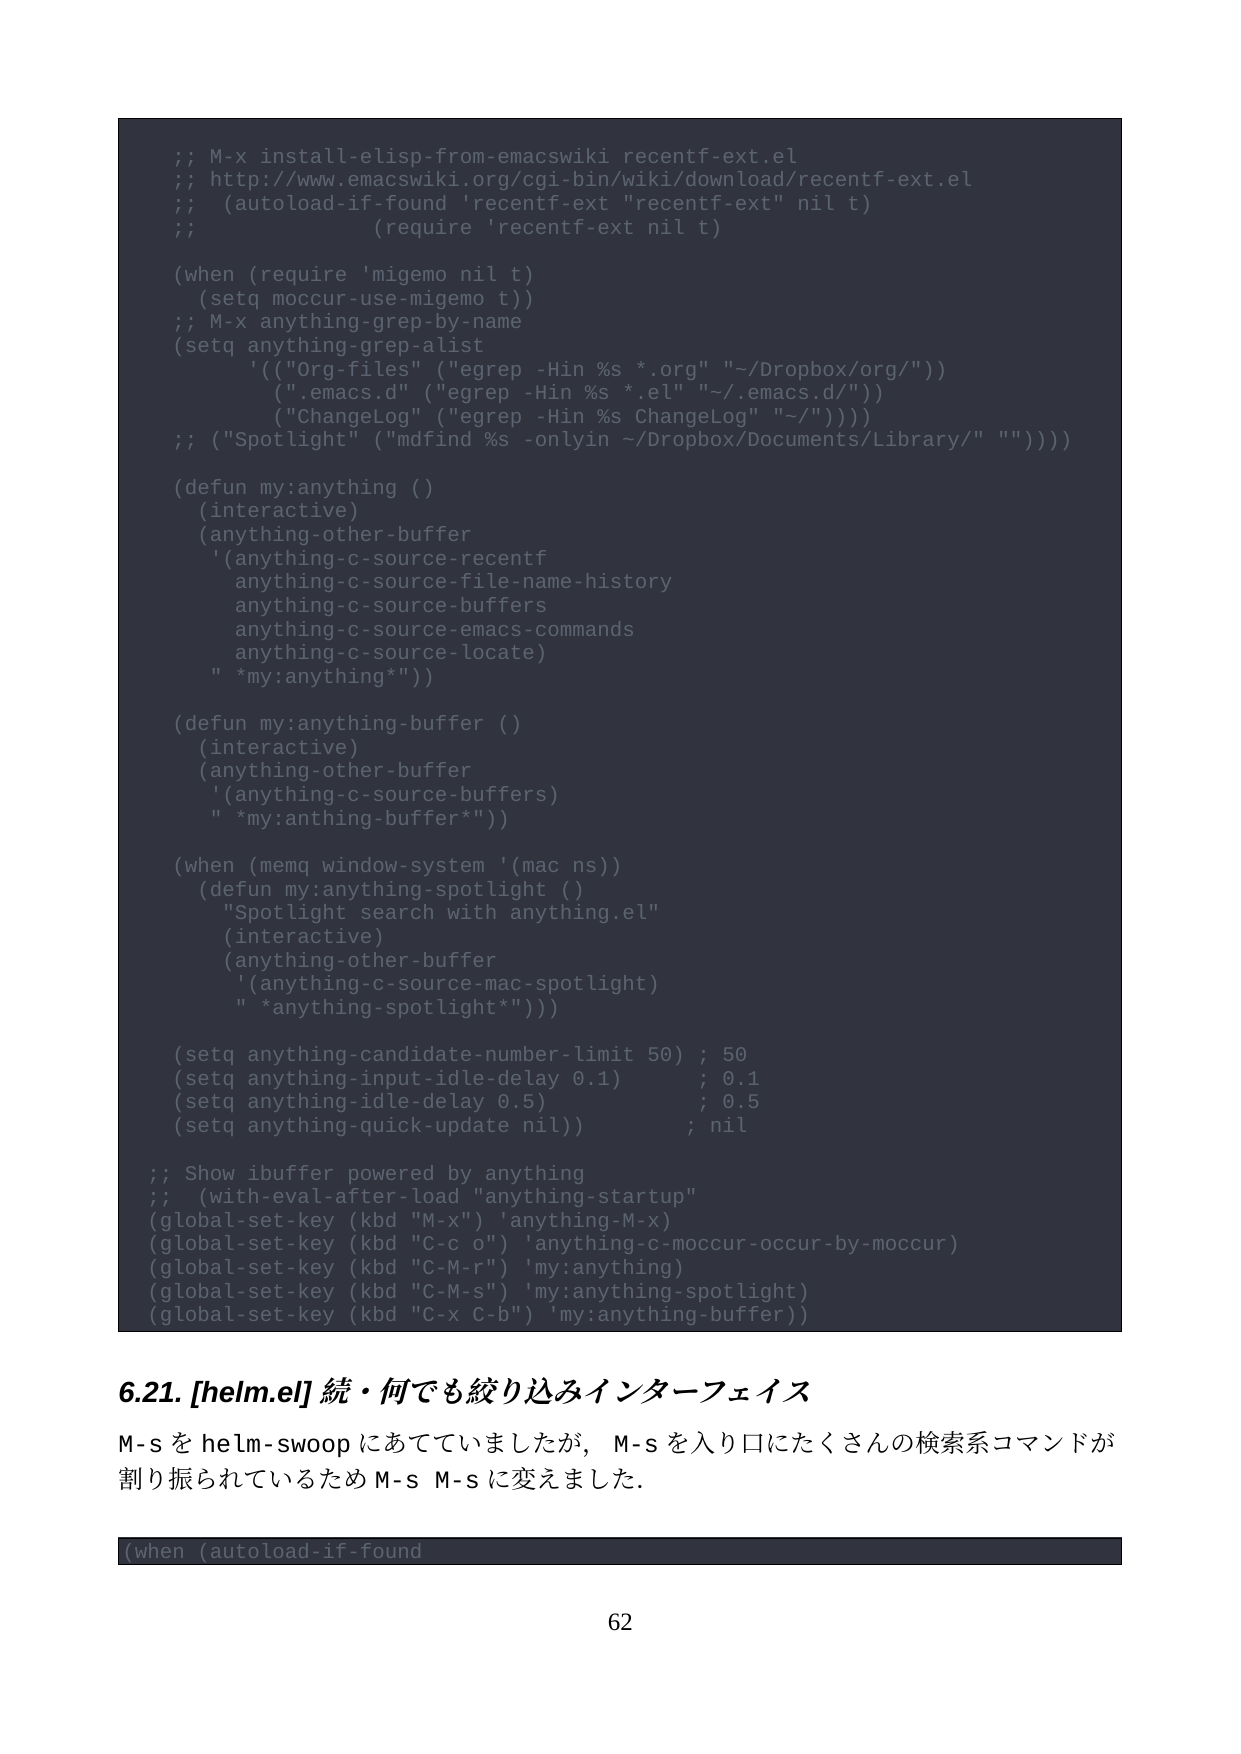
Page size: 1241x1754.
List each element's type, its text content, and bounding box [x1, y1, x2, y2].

text anything-c-source-emacs-commands [119, 615, 1121, 638]
text (interactive) [119, 496, 1121, 520]
text ;; Show ibuffer powered by anything [119, 1158, 1121, 1182]
text (setq anything-quick-update nil)) ; nil [119, 1111, 1121, 1135]
text (anything-other-buffer [119, 520, 1121, 544]
text ;; (with-eval-after-load "anything-startup" [119, 1182, 1121, 1206]
text (setq anything-idle-delay 0.5) ; 0.5 [119, 1088, 1121, 1111]
text (global-set-key (kbd "C-M-r") 'my:anything) [119, 1253, 1121, 1277]
text (when (memq window-system '(mac ns)) [119, 851, 1121, 875]
text ;; (autoload-if-found 'recentf-ext "recentf-ext" nil t) [119, 189, 1121, 213]
text (global-set-key (kbd "M-x") 'anything-M-x) [119, 1206, 1121, 1229]
text (setq moccur-use-migemo t)) [119, 284, 1121, 307]
text anything-c-source-buffers [119, 591, 1121, 615]
text ;; (require 'recentf-ext nil t) [119, 213, 1121, 236]
text (setq anything-candidate-number-limit 50) ; 50 [119, 1040, 1121, 1064]
text " *my:anthing-buffer*")) [119, 804, 1121, 827]
text (setq anything-grep-alist [119, 331, 1121, 354]
text (".emacs.d" ("egrep -Hin %s *.el" "~/.emacs.d/")) [119, 378, 1121, 402]
text '(anything-c-source-buffers) [119, 780, 1121, 804]
text '(anything-c-source-mac-spotlight) [119, 969, 1121, 993]
text "Spotlight search with anything.el" [119, 898, 1121, 922]
text (defun my:anything-buffer () [119, 709, 1121, 733]
text " *my:anything*")) [119, 662, 1121, 686]
text (setq anything-input-idle-delay 0.1) ; 0.1 [119, 1064, 1121, 1088]
text ;; http://www.emacswiki.org/cgi-bin/wiki/download/recentf-ext.el [119, 165, 1121, 189]
text ;; ("Spotlight" ("mdfind %s -onlyin ~/Dropbox/Documents/Library/" "")))) [119, 426, 1121, 449]
text ;; M-x install-elisp-from-emacswiki recentf-ext.el [119, 142, 1121, 165]
text (global-set-key (kbd "C-x C-b") 'my:anything-buffer)) [119, 1300, 1121, 1331]
text (anything-other-buffer [119, 757, 1121, 780]
text (interactive) [119, 922, 1121, 946]
text (global-set-key (kbd "C-M-s") 'my:anything-spotlight) [119, 1277, 1121, 1300]
text (interactive) [119, 733, 1121, 757]
text (anything-other-buffer [119, 946, 1121, 969]
text ;; M-x anything-grep-by-name [119, 307, 1121, 331]
text ("ChangeLog" ("egrep -Hin %s ChangeLog" "~/")))) [119, 402, 1121, 426]
text " *anything-spotlight*"))) [119, 993, 1121, 1017]
text M-s を helm-swoop にあてていましたが， M-s を入り口にたくさんの検索系コマンドが割り振られているため M-s M-s に変えました． [118, 1424, 1122, 1525]
text (defun my:anything () [119, 473, 1121, 496]
text '(anything-c-source-recentf [119, 544, 1121, 567]
text anything-c-source-locate) [119, 638, 1121, 662]
text (global-set-key (kbd "C-c o") 'anything-c-moccur-occur-by-moccur) [119, 1229, 1121, 1253]
text '(("Org-files" ("egrep -Hin %s *.org" "~/Dropbox/org/")) [119, 354, 1121, 378]
text (defun my:anything-spotlight () [119, 875, 1121, 898]
text (when (autoload-if-found [119, 1539, 1121, 1564]
subtitle [helm.el] 続・何でも絞り込みインターフェイス [118, 1369, 1122, 1411]
text (when (require 'migemo nil t) [119, 260, 1121, 284]
text anything-c-source-file-name-history [119, 567, 1121, 591]
